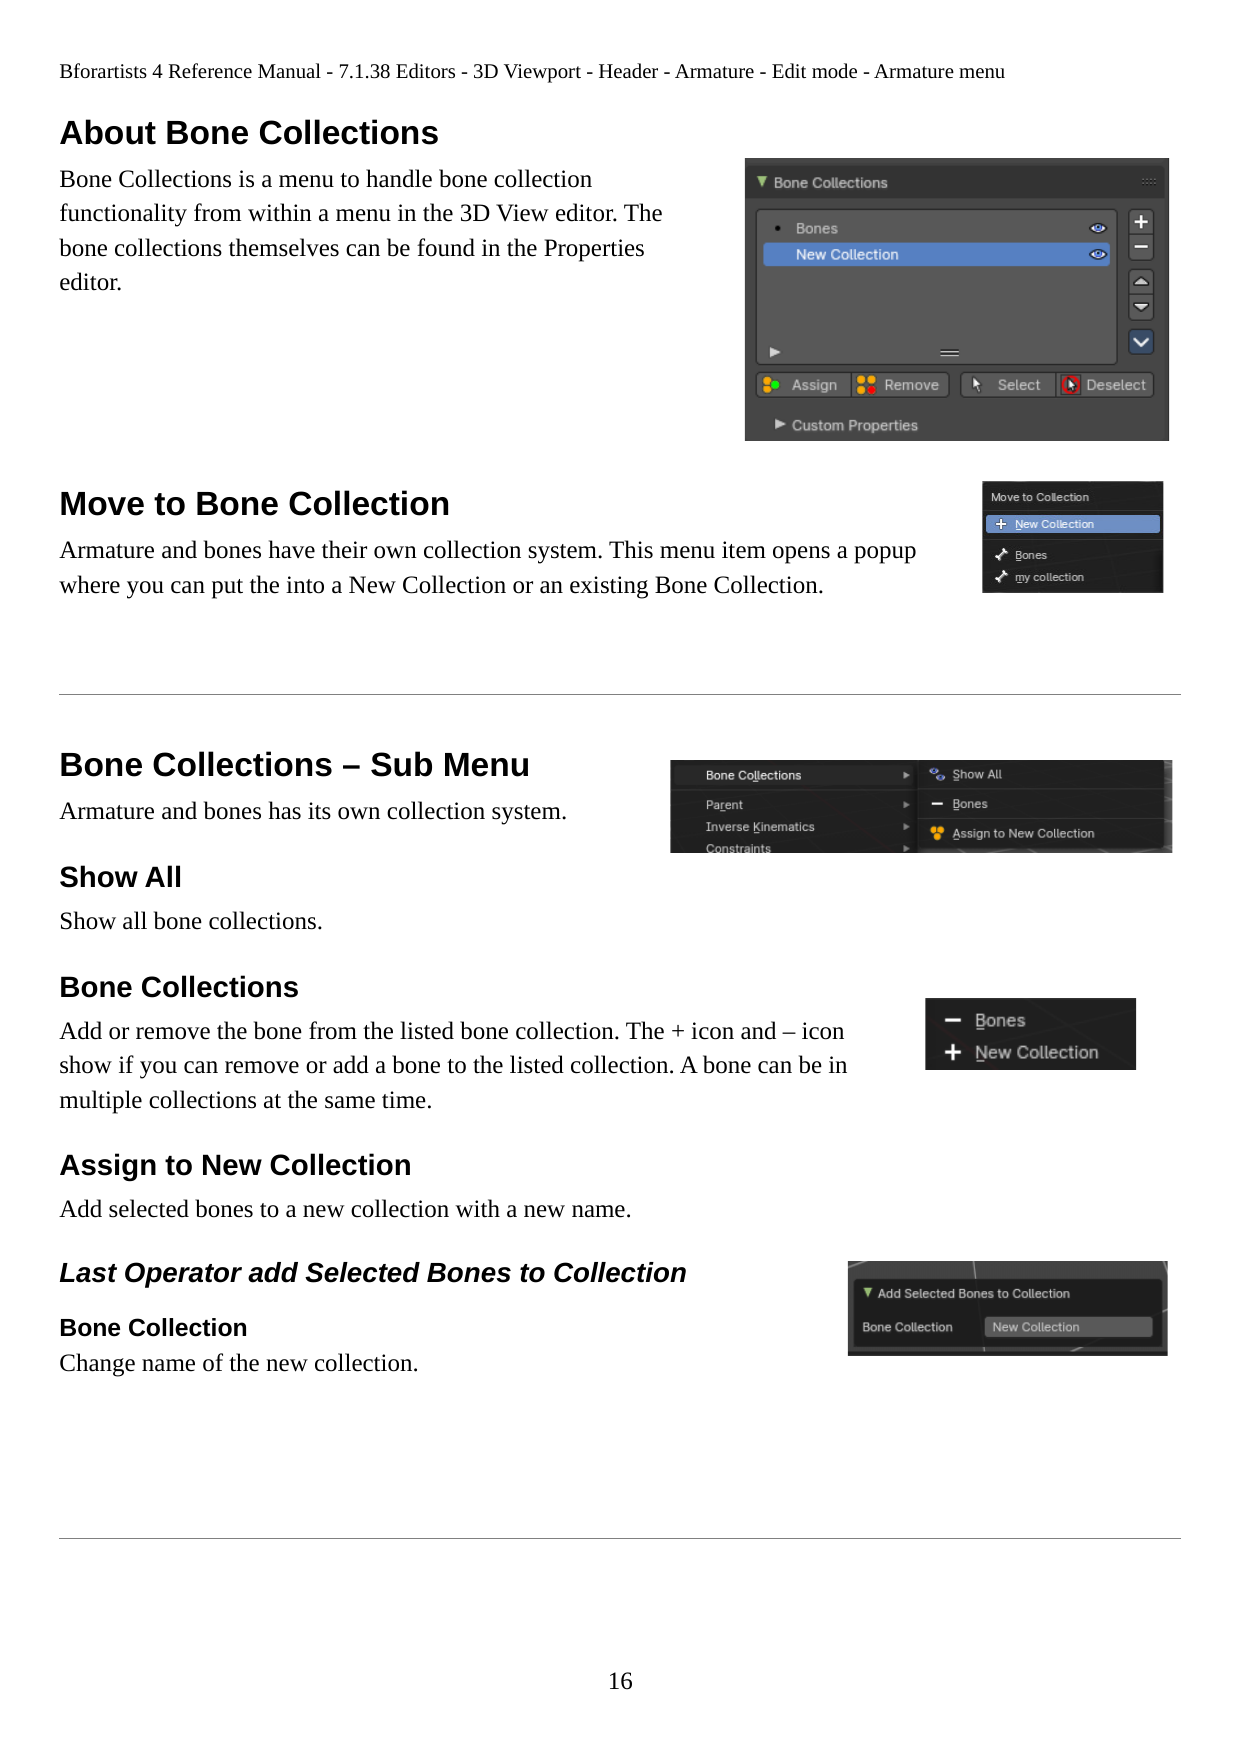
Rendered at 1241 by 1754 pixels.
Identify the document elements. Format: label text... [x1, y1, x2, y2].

subtitle Show All [59, 859, 1181, 893]
picture [925, 998, 1137, 1070]
subtitle Move to Bone Collection [59, 484, 982, 523]
subtitle Assign to New Collection [59, 1148, 1181, 1182]
text Armature and bones has its own collection system. [59, 796, 670, 825]
picture [847, 1261, 1168, 1356]
picture [670, 760, 1173, 853]
text Add selected bones to a new collection with a new name. [59, 1194, 1181, 1223]
text Change name of the new collection. [59, 1348, 1181, 1377]
subtitle About Bone Collections [59, 113, 1181, 151]
subtitle Last Operator add Selected Bones to Collection [59, 1256, 1181, 1288]
subtitle Bone Collections [59, 969, 1181, 1003]
subtitle Bone Collections – Sub Menu [59, 745, 1181, 783]
subtitle [1164, 484, 1181, 523]
text Armature and bones have their own collection system. This menu item opens a popup where you can put the into a New Collection or an existing Bone Collection. [59, 535, 1181, 599]
subtitle Bone Collection [59, 1313, 847, 1342]
text Add or remove the bone from the listed bone collection. The + icon and – icon show if you can remove or add a bone to the listed collection. A bone can be in multiple collections at the same time. [59, 1070, 1181, 1113]
picture [744, 158, 1170, 441]
subtitle [1168, 1313, 1181, 1342]
picture [982, 481, 1164, 593]
text Show all bone collections. [59, 906, 1181, 934]
text Bone Collections is a menu to handle bone collection functionality from within a menu in the 3D View editor. The bone collections themselves can be found in the Properties editor. [59, 164, 744, 296]
